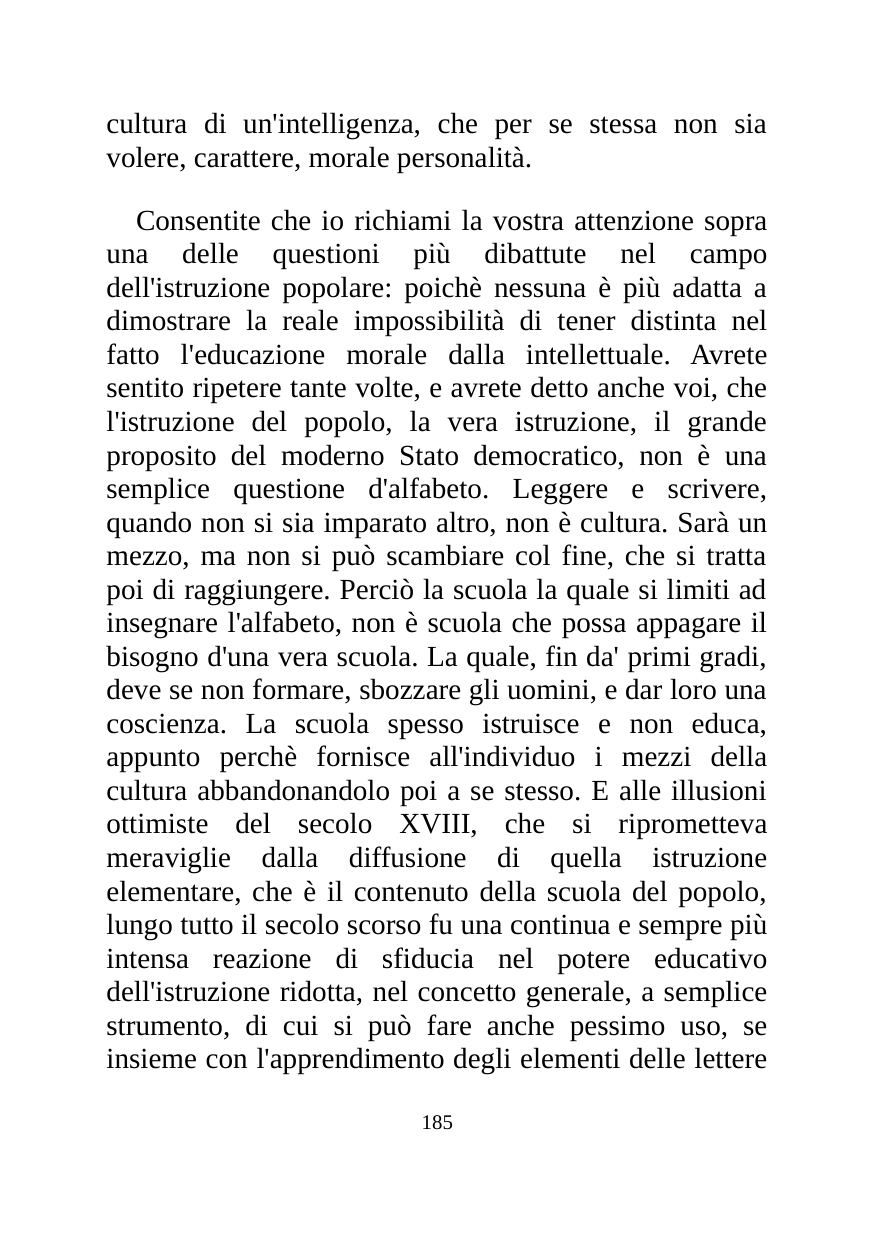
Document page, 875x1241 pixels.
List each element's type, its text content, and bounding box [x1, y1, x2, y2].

text cultura di un'intelligenza, che per se stessa non sia volere, carattere, morale personalità. [106, 106, 768, 173]
text Consentite che io richiami la vostra attenzione sopra una delle questioni più dibattute nel campo dell'istruzione popolare: poichè nessuna è più adatta a dimostrare la reale impossibilità di tener distinta nel fatto l'educazione morale dalla intellettuale. Avrete sentito ripetere tante volte, e avrete detto anche voi, che l'istruzione del popolo, la vera istruzione, il grande proposito del moderno Stato democratico, non è una semplice questione d'alfabeto. Leggere e scrivere, quando non si sia imparato altro, non è cultura. Sarà un mezzo, ma non si può scambiare col fine, che si tratta poi di raggiungere. Perciò la scuola la quale si limiti ad insegnare l'alfabeto, non è scuola che possa appagare il bisogno d'una vera scuola. La quale, fin da' primi gradi, deve se non formare, sbozzare gli uomini, e dar loro una coscienza. La scuola spesso istruisce e non educa, appunto perchè fornisce all'individuo i mezzi della cultura abbandonandolo poi a se stesso. E alle illusioni ottimiste del secolo XVIII, che si riprometteva meraviglie dalla diffusione di quella istruzione elementare, che è il contenuto della scuola del popolo, lungo tutto il secolo scorso fu una continua e sempre più intensa reazione di sfiducia nel potere educativo dell'istruzione ridotta, nel concetto generale, a semplice strumento, di cui si può fare anche pessimo uso, se insieme con l'apprendimento degli elementi delle lettere [106, 203, 768, 1075]
